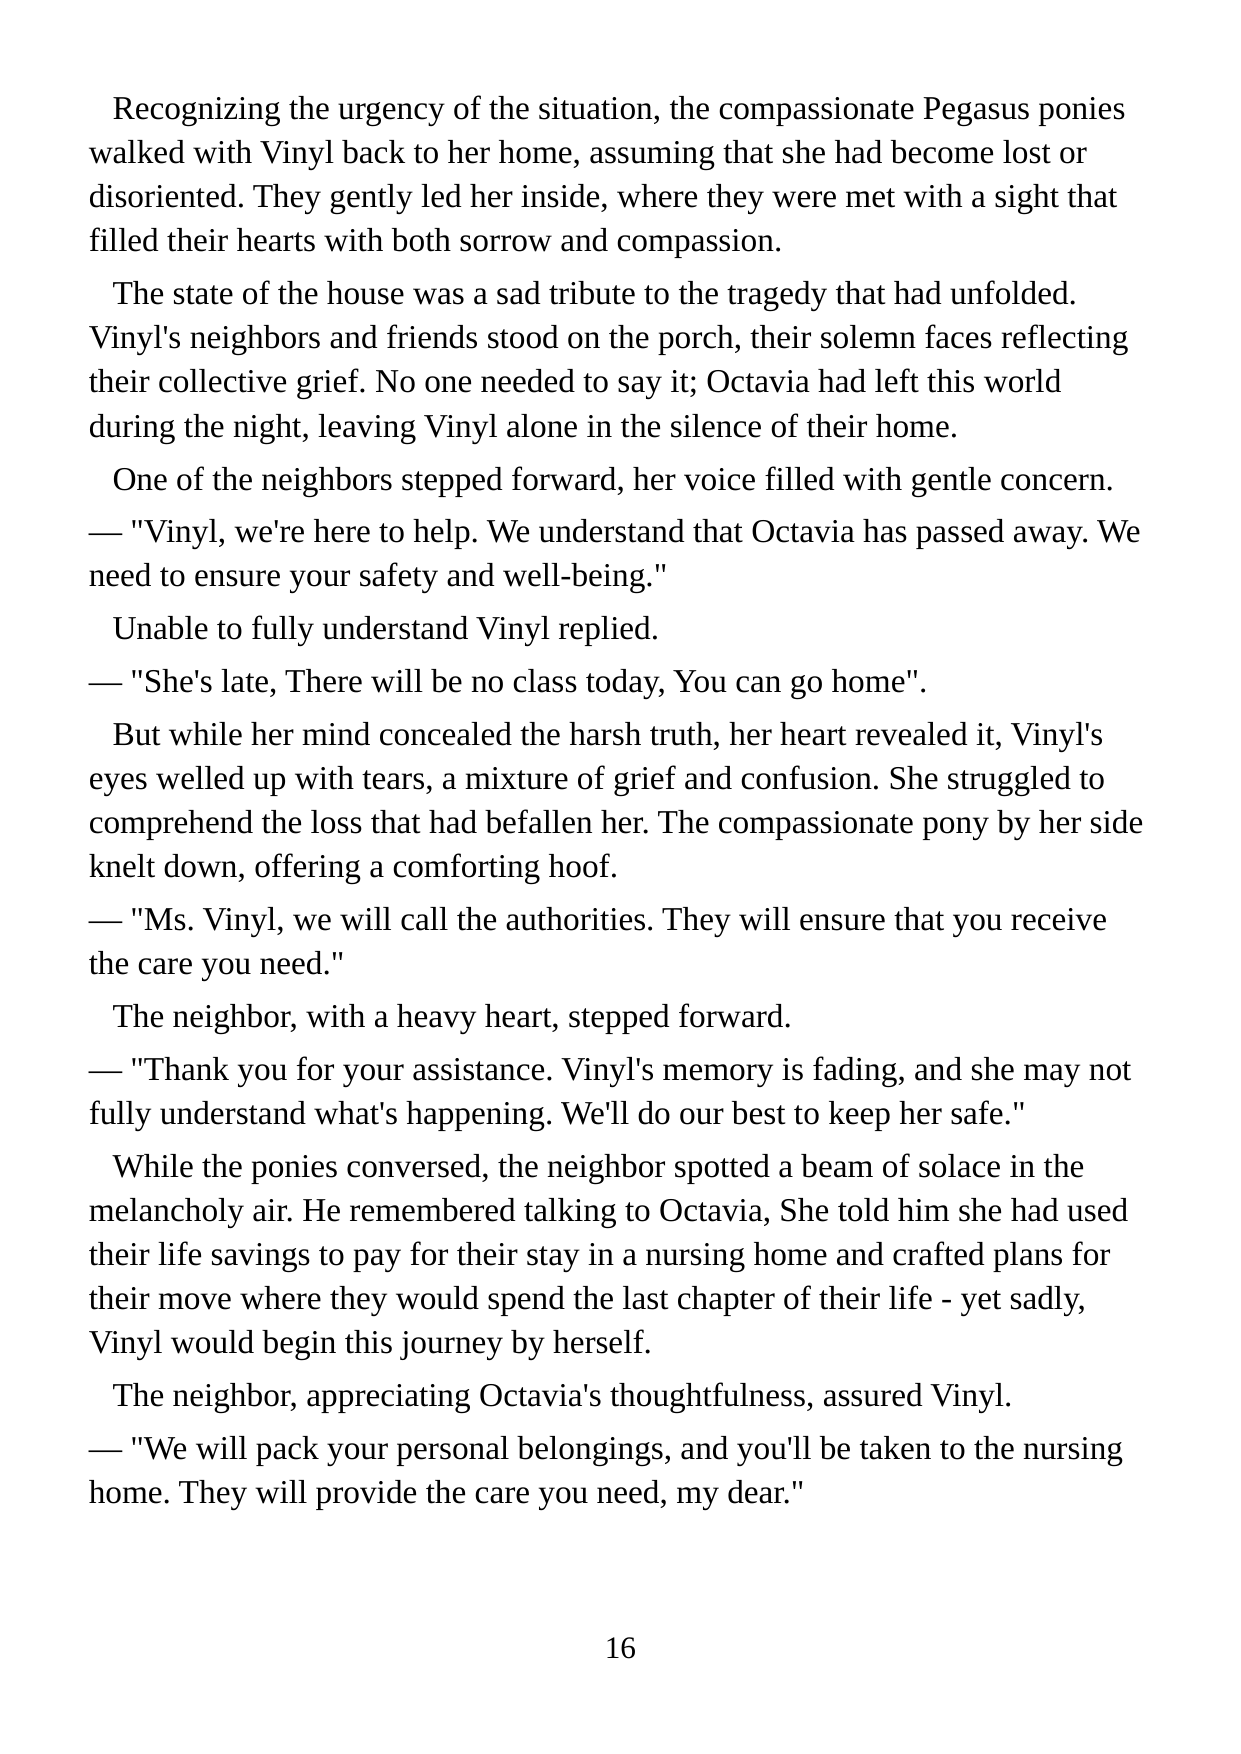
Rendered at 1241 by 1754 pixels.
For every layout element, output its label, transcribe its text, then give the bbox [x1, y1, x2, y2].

text The neighbor, appreciating Octavia's thoughtfulness, assured Vinyl. [88, 1376, 1152, 1414]
text — "She's late, There will be no class today, You can go home". [88, 662, 1152, 700]
text The neighbor, with a heavy heart, stepped forward. [88, 997, 1152, 1035]
text — "Thank you for your assistance. Vinyl's memory is fading, and she may not fully understand what's happening. We'll do our best to keep her safe." [88, 1049, 1152, 1132]
text But while her mind concealed the harsh truth, her heart revealed it, Vinyl's eyes welled up with tears, a mixture of grief and confusion. She struggled to comprehend the loss that had befallen her. The compassionate pony by her side knelt down, offering a comforting hoof. [88, 714, 1152, 885]
text One of the neighbors stepped forward, her voice filled with gentle concern. [88, 459, 1152, 497]
text While the ponies conversed, the neighbor spotted a beam of solace in the melancholy air. He remembered talking to Octavia, She told him she had used their life savings to pay for their stay in a nursing home and crafted plans for their move where they would spend the last chapter of their life - yet sadly, Vinyl would begin this journey by herself. [88, 1146, 1152, 1361]
text — "We will pack your personal belongings, and you'll be taken to the nursing home. They will provide the care you need, my dear." [88, 1428, 1152, 1511]
text Unable to fully understand Vinyl replied. [88, 609, 1152, 647]
text — "Ms. Vinyl, we will call the authorities. They will ensure that you receive the care you need." [88, 899, 1152, 982]
text — "Vinyl, we're here to help. We understand that Octavia has passed away. We need to ensure your safety and well-being." [88, 512, 1152, 594]
text The state of the house was a sad tribute to the tragedy that had unfolded. Vinyl's neighbors and friends stood on the porch, their solemn faces reflecting their collective grief. No one needed to say it; Octavia had left this world during the night, leaving Vinyl alone in the silence of their home. [88, 274, 1152, 444]
text Recognizing the urgency of the situation, the compassionate Pegasus ponies walked with Vinyl back to her home, assuming that she had become lost or disoriented. They gently led her inside, where they were met with a sight that filled their hearts with both sorrow and compassion. [88, 88, 1152, 259]
